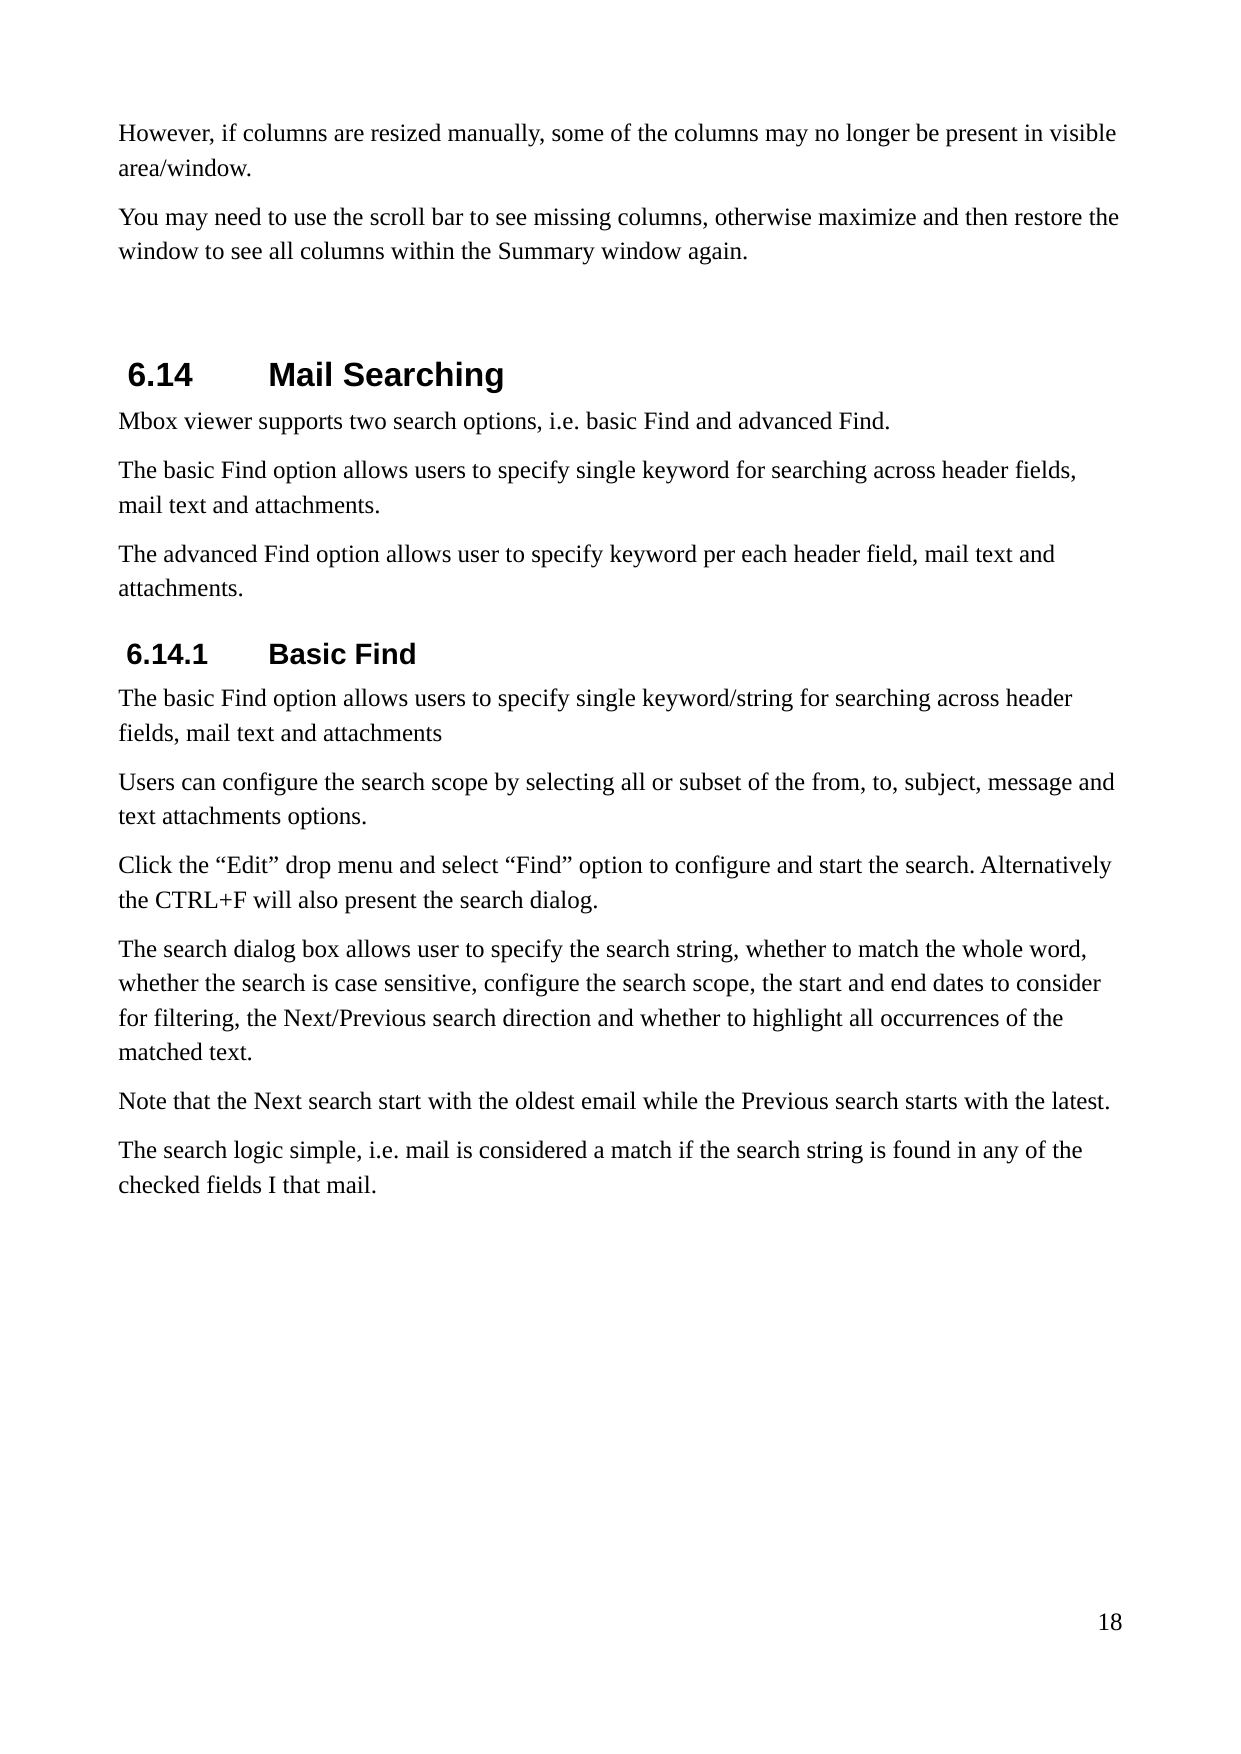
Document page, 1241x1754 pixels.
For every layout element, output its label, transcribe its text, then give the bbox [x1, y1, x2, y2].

text The basic Find option allows users to specify single keyword for searching across header fields, mail text and attachments. [118, 455, 1122, 518]
text Mbox viewer supports two search options, i.e. basic Find and advanced Find. [118, 406, 1122, 435]
text Users can configure the search scope by selecting all or subset of the from, to, subject, message and text attachments options. [118, 767, 1122, 830]
subtitle Mail Searching [118, 355, 1122, 394]
text The advanced Find option allows user to specify keyword per each header field, mail text and attachments. [118, 539, 1122, 602]
text However, if columns are resized manually, some of the columns may no longer be present in visible area/window. [118, 118, 1122, 181]
text The basic Find option allows users to specify single keyword/string for searching across header fields, mail text and attachments [118, 683, 1122, 746]
text You may need to use the scroll bar to see missing columns, otherwise maximize and then restore the window to see all columns within the Summary window again. [118, 202, 1122, 265]
text The search logic simple, i.e. mail is considered a match if the search string is found in any of the checked fields I that mail. [118, 1135, 1122, 1199]
text Click the “Edit” drop menu and select “Find” option to configure and start the search. Alternatively the CTRL+F will also present the search dialog. [118, 850, 1122, 913]
text The search dialog box allows user to specify the search string, whether to match the whole word, whether the search is case sensitive, configure the search scope, the start and end dates to consider for filtering, the Next/Previous search direction and whether to highlight all occurrences of the matched text. [118, 934, 1122, 1066]
text Note that the Next search start with the oldest email while the Previous search starts with the latest. [118, 1086, 1122, 1115]
subtitle Basic Find [118, 637, 1122, 671]
